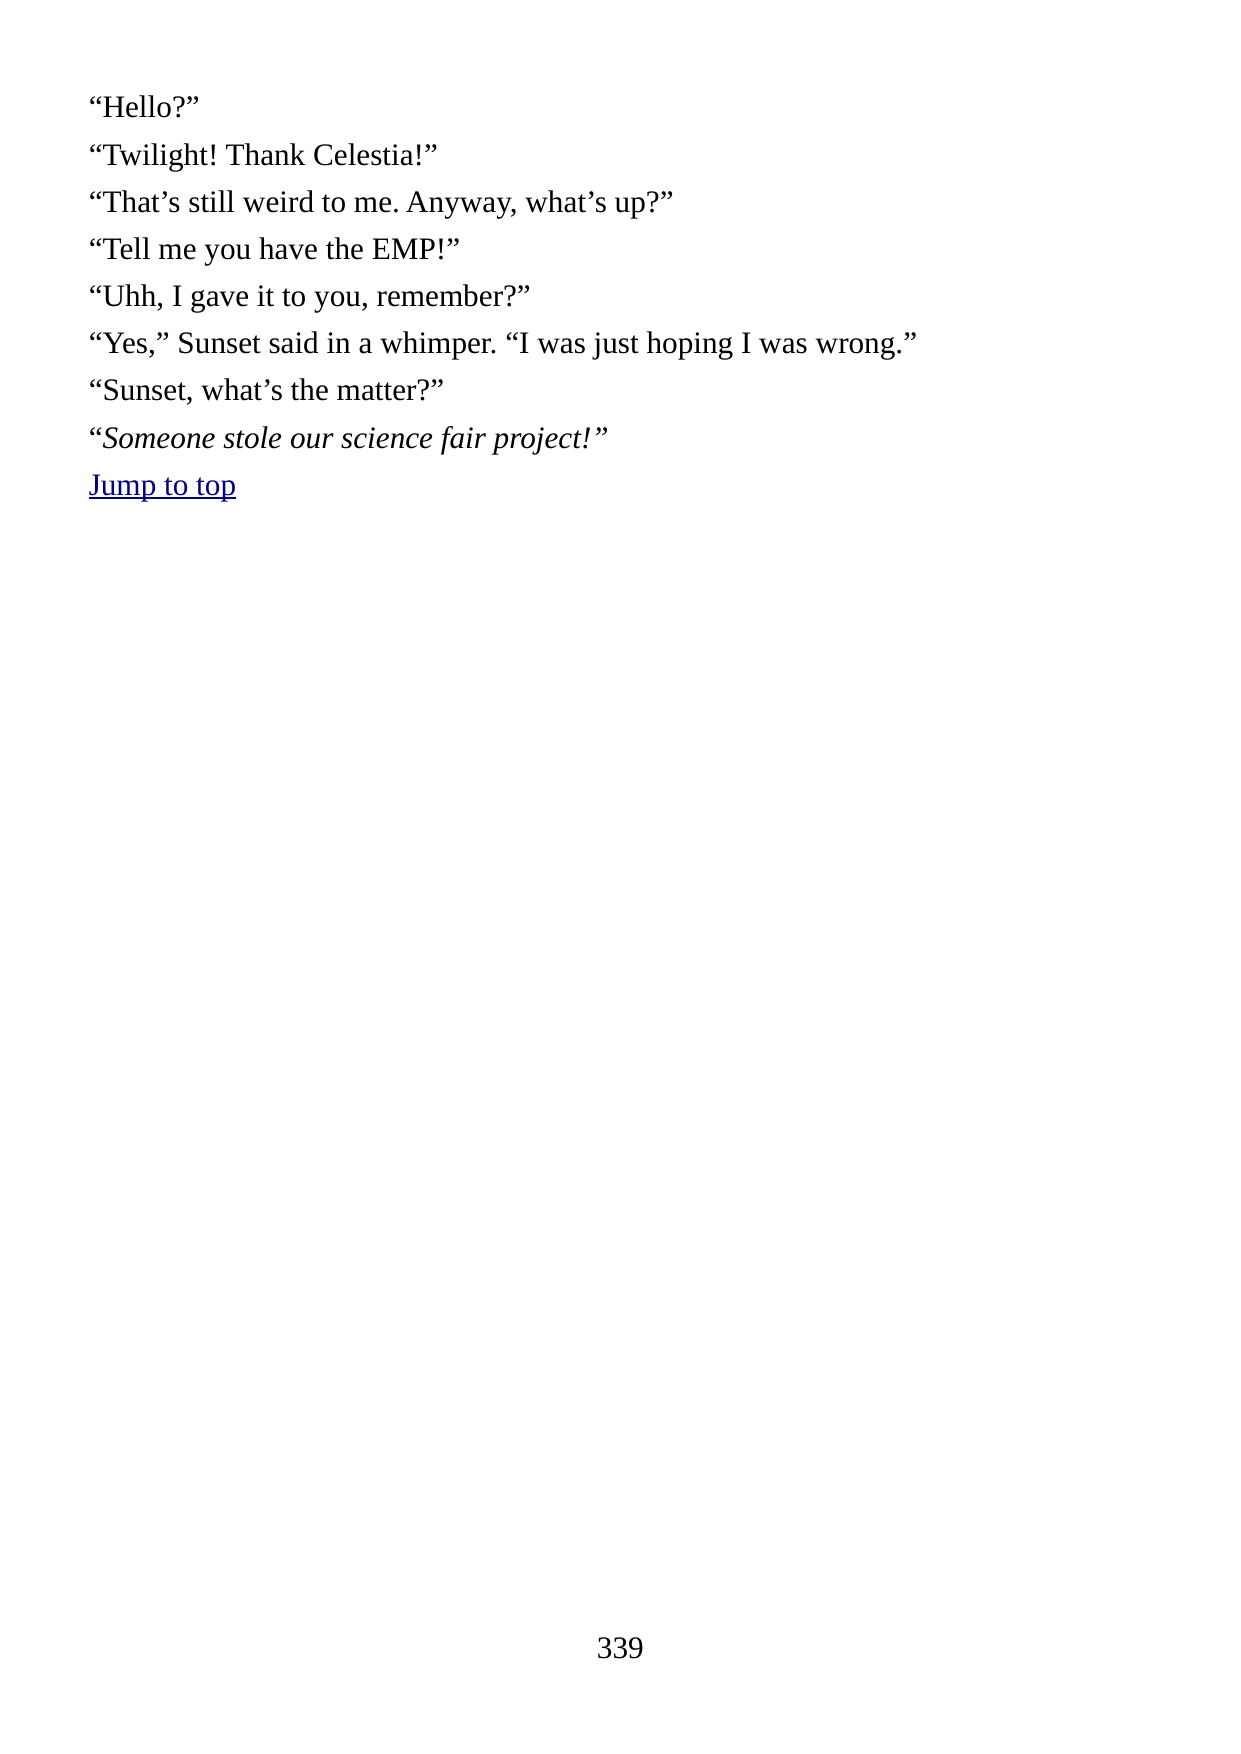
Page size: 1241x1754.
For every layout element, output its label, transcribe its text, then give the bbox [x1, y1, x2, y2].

text “Yes,” Sunset said in a whimper. “I was just hoping I was wrong.” [88, 324, 1152, 360]
text “Hello?” [88, 88, 1152, 124]
text “Twilight! Thank Celestia!” [88, 136, 1152, 172]
text “Uhh, I gave it to you, remember?” [88, 277, 1152, 313]
text Jump to top [88, 466, 1152, 502]
text “Someone stole our science fair project!” [88, 419, 1152, 455]
text “That’s still weird to me. Anyway, what’s up?” [88, 183, 1152, 219]
text “Sunset, what’s the matter?” [88, 372, 1152, 408]
text “Tell me you have the EMP!” [88, 230, 1152, 266]
